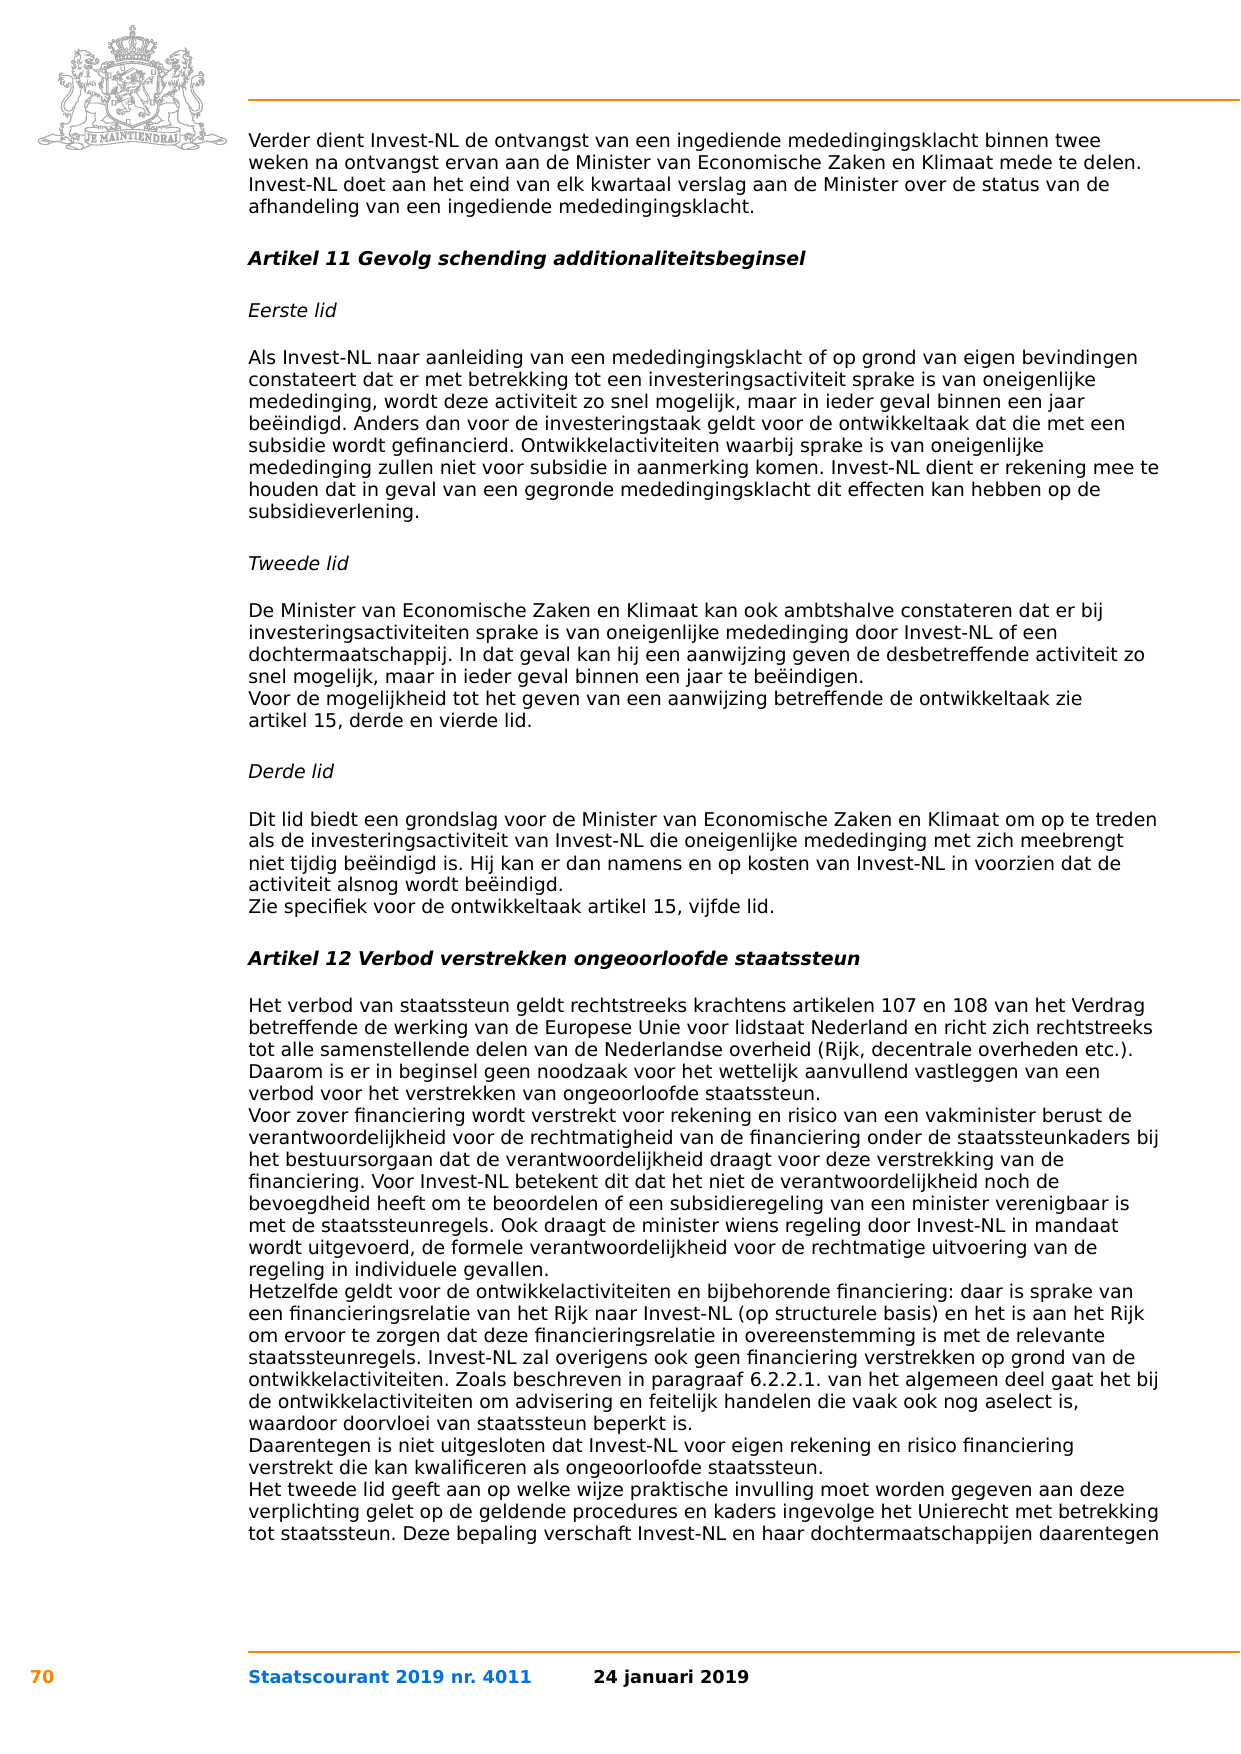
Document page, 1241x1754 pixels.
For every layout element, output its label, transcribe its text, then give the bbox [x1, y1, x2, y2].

text Het verbod van staatssteun geldt rechtstreeks krachtens artikelen 107 en 108 van het Verdrag betreffende de werking van de Europese Unie voor lidstaat Nederland en richt zich rechtstreeks tot alle samenstellende delen van de Nederlandse overheid (Rijk, decentrale overheden etc.). Daarom is er in beginsel geen noodzaak voor het wettelijk aanvullend vastleggen van een verbod voor het verstrekken van ongeoorloofde staatssteun. [248, 995, 1163, 1105]
text Verder dient Invest-NL de ontvangst van een ingediende mededingingsklacht binnen twee weken na ontvangst ervan aan de Minister van Economische Zaken en Klimaat mede te delen. Invest-NL doet aan het eind van elk kwartaal verslag aan de Minister over de status van de afhandeling van een ingediende mededingingsklacht. [248, 130, 1163, 218]
text Als Invest-NL naar aanleiding van een mededingingsklacht of op grond van eigen bevindingen constateert dat er met betrekking tot een investeringsactiviteit sprake is van oneigenlijke mededinging, wordt deze activiteit zo snel mogelijk, maar in ieder geval binnen een jaar beëindigd. Anders dan voor de investeringstaak geldt voor de ontwikkeltaak dat die met een subsidie wordt gefinancierd. Ontwikkelactiviteiten waarbij sprake is van oneigenlijke mededinging zullen niet voor subsidie in aanmerking komen. Invest-NL dient er rekening mee te houden dat in geval van een gegronde mededingingsklacht dit effecten kan hebben op de subsidieverlening. [248, 347, 1163, 523]
picture [38, 25, 227, 150]
subtitle Artikel 11 Gevolg schending additionaliteitsbeginsel [248, 248, 1163, 270]
text Zie specifiek voor de ontwikkeltaak artikel 15, vijfde lid. [248, 896, 1163, 918]
subtitle Derde lid [248, 761, 1163, 783]
text De Minister van Economische Zaken en Klimaat kan ook ambtshalve constateren dat er bij investeringsactiviteiten sprake is van oneigenlijke mededinging door Invest-NL of een dochtermaatschappij. In dat geval kan hij een aanwijzing geven de desbetreffende activiteit zo snel mogelijk, maar in ieder geval binnen een jaar te beëindigen. [248, 599, 1163, 687]
text Voor de mogelijkheid tot het geven van een aanwijzing betreffende de ontwikkeltaak zie artikel 15, derde en vierde lid. [248, 687, 1163, 731]
text Het tweede lid geeft aan op welke wijze praktische invulling moet worden gegeven aan deze verplichting gelet op de geldende procedures en kaders ingevolge het Unierecht met betrekking tot staatssteun. Deze bepaling verschaft Invest-NL en haar dochtermaatschappijen daarentegen [248, 1479, 1163, 1545]
text Dit lid biedt een grondslag voor de Minister van Economische Zaken en Klimaat om op te treden als de investeringsactiviteit van Invest-NL die oneigenlijke mededinging met zich meebrengt niet tijdig beëindigd is. Hij kan er dan namens en op kosten van Invest-NL in voorzien dat de activiteit alsnog wordt beëindigd. [248, 808, 1163, 896]
subtitle Artikel 12 Verbod verstrekken ongeoorloofde staatssteun [248, 948, 1163, 970]
subtitle Tweede lid [248, 553, 1163, 574]
subtitle Eerste lid [248, 300, 1163, 322]
text Hetzelfde geldt voor de ontwikkelactiviteiten en bijbehorende financiering: daar is sprake van een financieringsrelatie van het Rijk naar Invest-NL (op structurele basis) en het is aan het Rijk om ervoor te zorgen dat deze financieringsrelatie in overeenstemming is met de relevante staatssteunregels. Invest-NL zal overigens ook geen financiering verstrekken op grond van de ontwikkelactiviteiten. Zoals beschreven in paragraaf 6.2.2.1. van het algemeen deel gaat het bij de ontwikkelactiviteiten om advisering en feitelijk handelen die vaak ook nog aselect is, waardoor doorvloei van staatssteun beperkt is. [248, 1281, 1163, 1435]
text Voor zover financiering wordt verstrekt voor rekening en risico van een vakminister berust de verantwoordelijkheid voor de rechtmatigheid van de financiering onder de staatssteunkaders bij het bestuursorgaan dat de verantwoordelijkheid draagt voor deze verstrekking van de financiering. Voor Invest-NL betekent dit dat het niet de verantwoordelijkheid noch de bevoegdheid heeft om te beoordelen of een subsidieregeling van een minister verenigbaar is met de staatssteunregels. Ook draagt de minister wiens regeling door Invest-NL in mandaat wordt uitgevoerd, de formele verantwoordelijkheid voor de rechtmatige uitvoering van de regeling in individuele gevallen. [248, 1105, 1163, 1281]
text Daarentegen is niet uitgesloten dat Invest-NL voor eigen rekening en risico financiering verstrekt die kan kwalificeren als ongeoorloofde staatssteun. [248, 1435, 1163, 1479]
